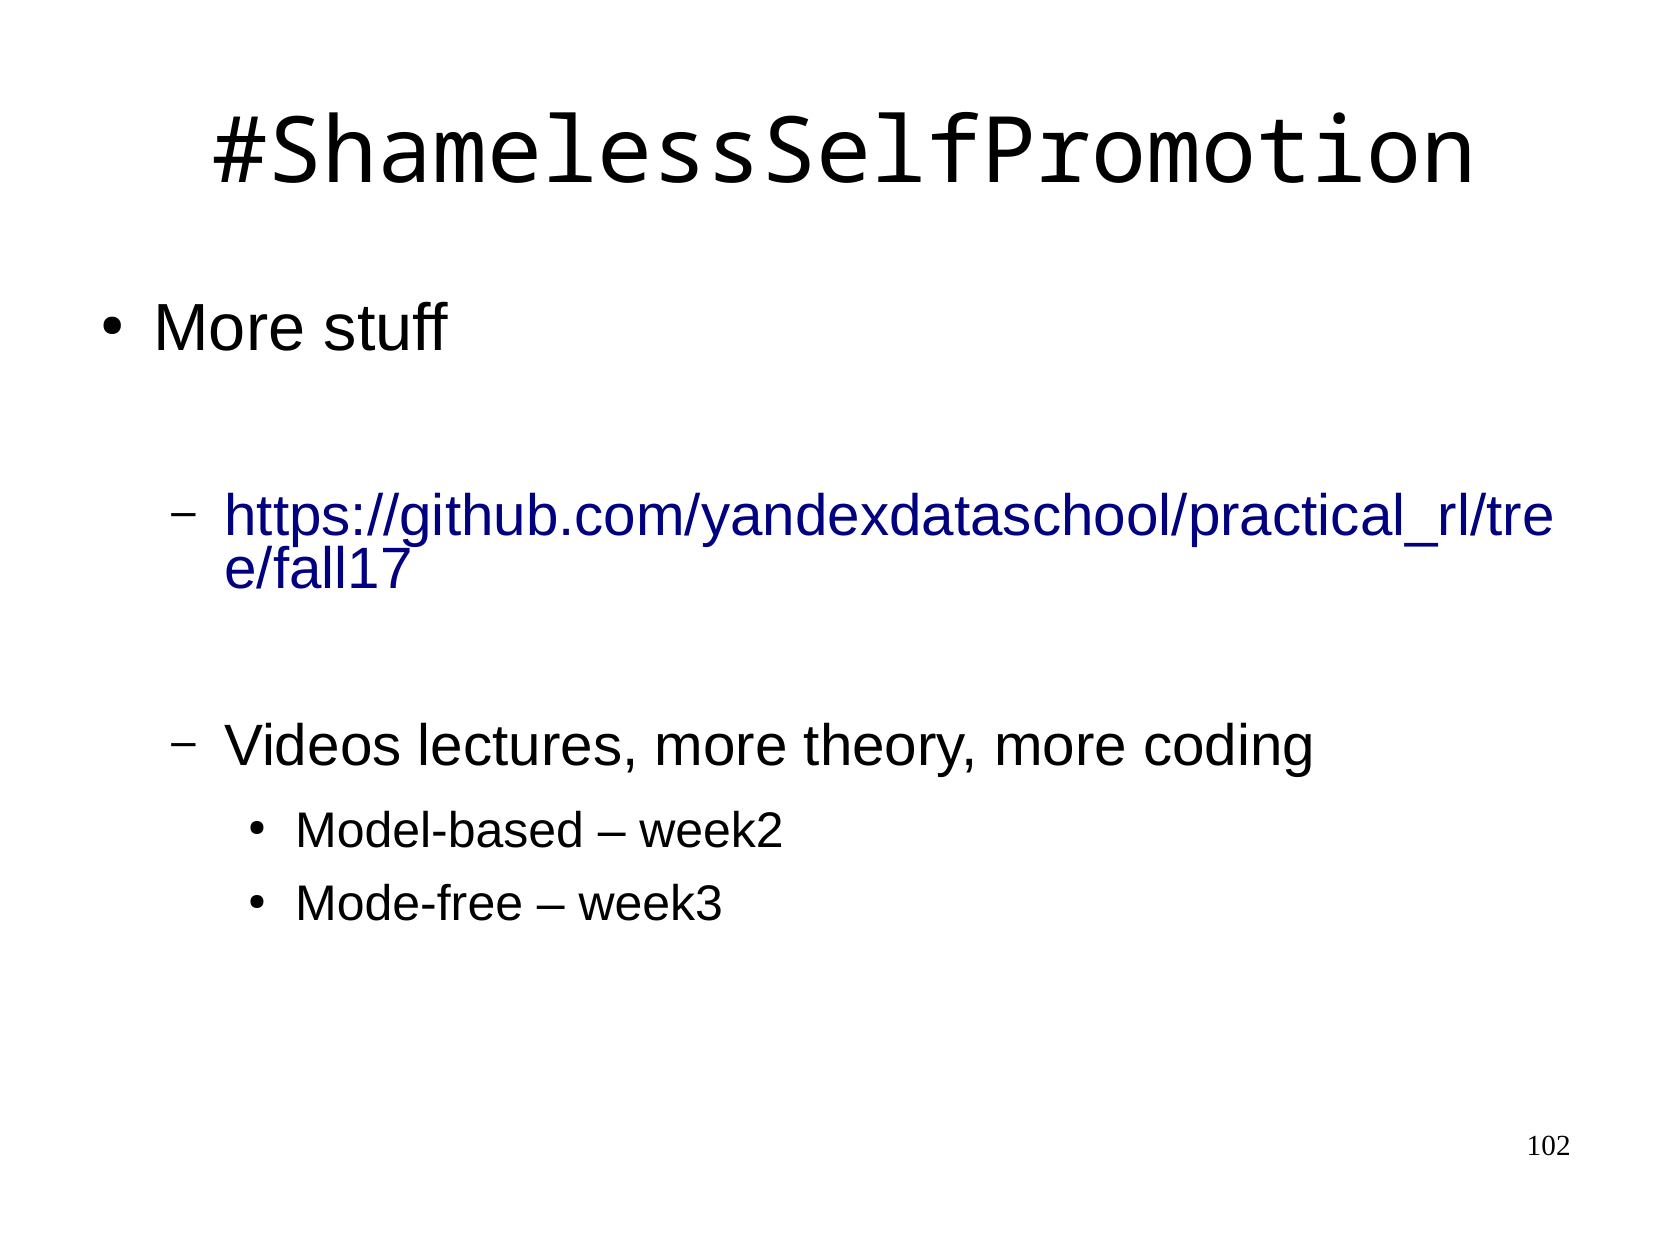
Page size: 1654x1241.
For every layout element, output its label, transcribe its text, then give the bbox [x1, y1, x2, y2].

title #ShamelessSelfPromotion [100, 43, 1589, 251]
list More stuff https://github.com/yandexdataschool/practical_rl/tree/fall17 Videos lectures, more theory, more coding Model-based – week2 Mode-free – week3 [82, 290, 1571, 1010]
